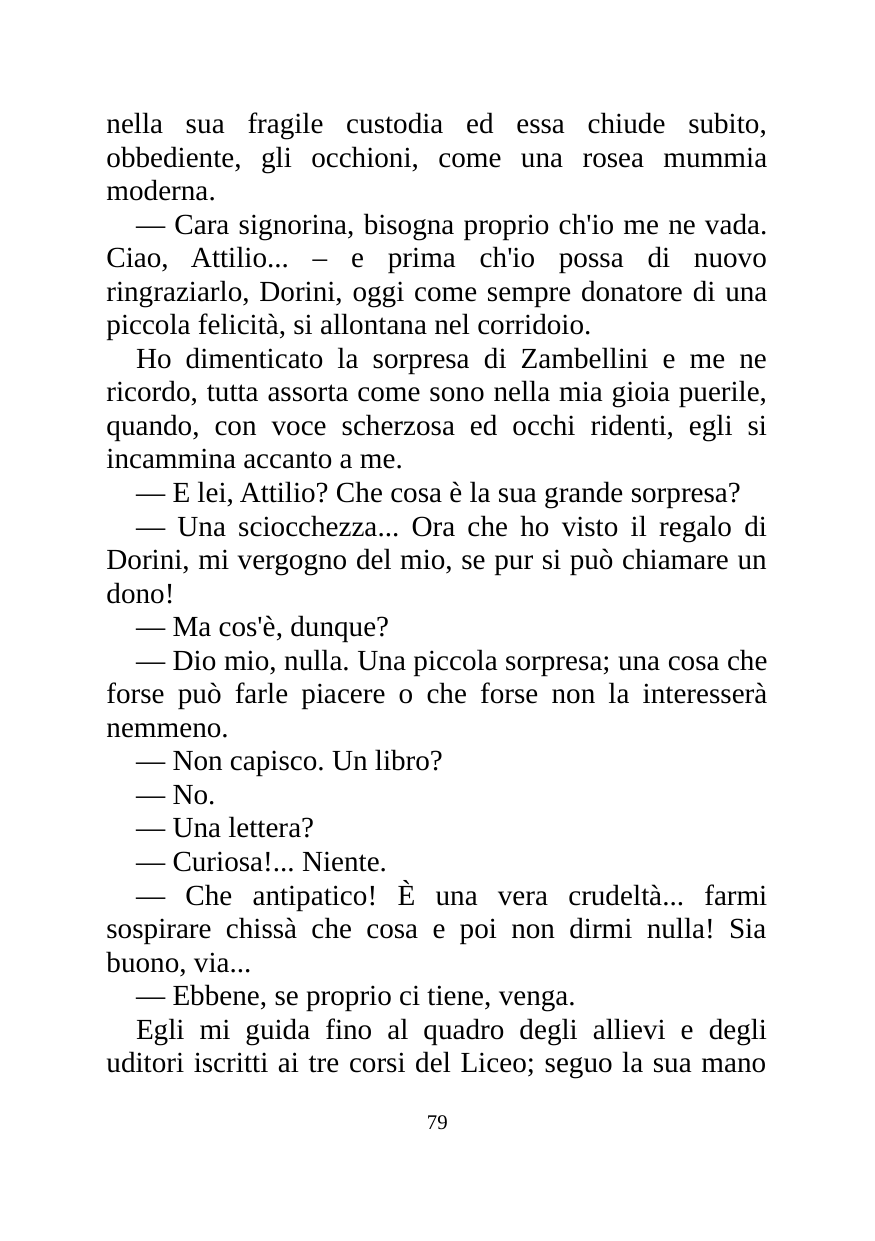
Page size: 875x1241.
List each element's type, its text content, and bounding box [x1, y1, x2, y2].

text — Che antipatico! È una vera crudeltà... farmi sospirare chissà che cosa e poi non dirmi nulla! Sia buono, via... [106, 878, 768, 978]
text — Curiosa!... Niente. [106, 844, 768, 878]
text — No. [106, 777, 768, 811]
text Egli mi guida fino al quadro degli allievi e degli uditori iscritti ai tre corsi del Liceo; seguo la sua mano [106, 1012, 768, 1079]
text — E lei, Attilio? Che cosa è la sua grande sorpresa? [106, 475, 768, 509]
text — Una lettera? [106, 811, 768, 844]
text — Ebbene, se proprio ci tiene, venga. [106, 978, 768, 1012]
text — Cara signorina, bisogna proprio ch'io me ne vada. Ciao, Attilio... – e prima ch'io possa di nuovo ringraziarlo, Dorini, oggi come sempre donatore di una piccola felicità, si allontana nel corridoio. [106, 207, 768, 341]
text Ho dimenticato la sorpresa di Zambellini e me ne ricordo, tutta assorta come sono nella mia gioia puerile, quando, con voce scherzosa ed occhi ridenti, egli si incammina accanto a me. [106, 341, 768, 475]
text nella sua fragile custodia ed essa chiude subito, obbediente, gli occhioni, come una rosea mummia moderna. [106, 106, 768, 207]
text — Una sciocchezza... Ora che ho visto il regalo di Dorini, mi vergogno del mio, se pur si può chiamare un dono! [106, 509, 768, 609]
text — Ma cos'è, dunque? [106, 609, 768, 643]
text — Non capisco. Un libro? [106, 743, 768, 777]
text — Dio mio, nulla. Una piccola sorpresa; una cosa che forse può farle piacere o che forse non la interesserà nemmeno. [106, 643, 768, 743]
